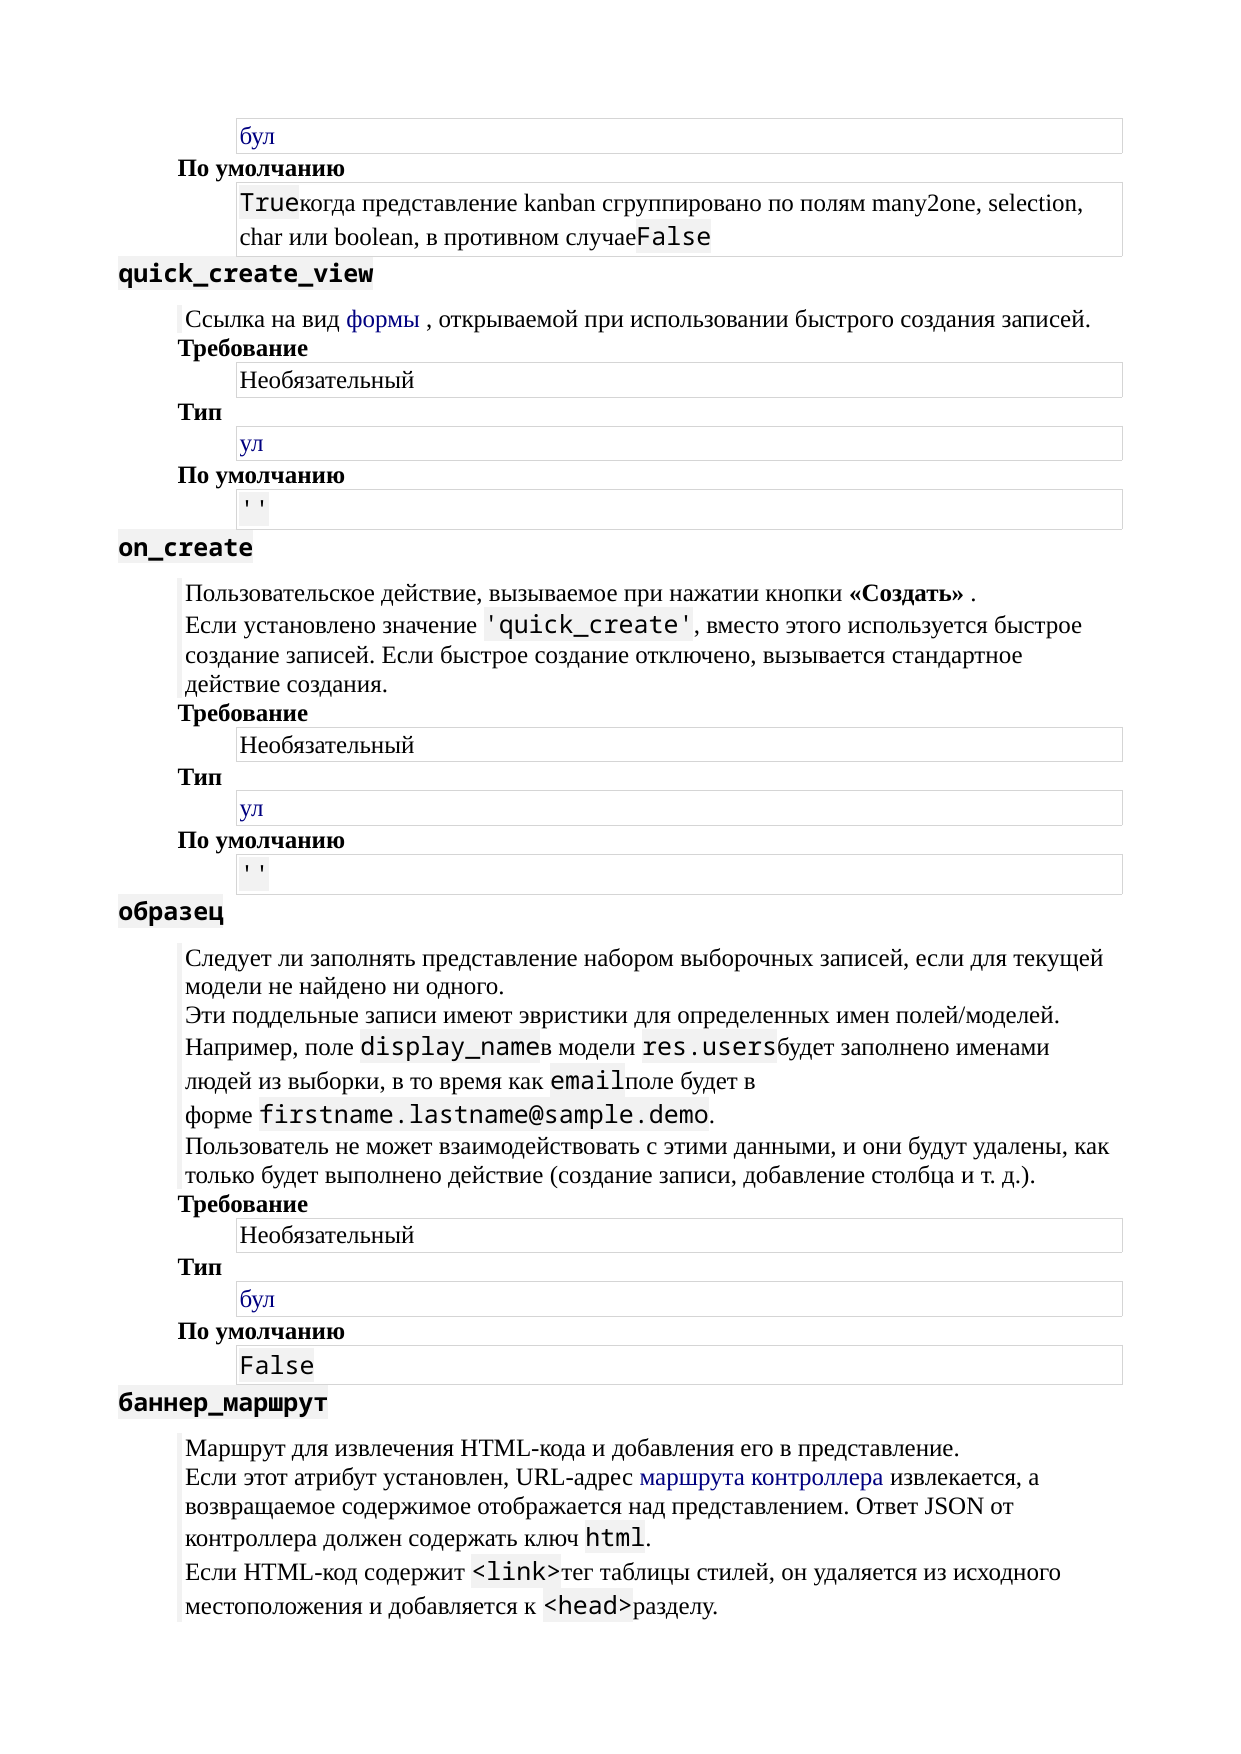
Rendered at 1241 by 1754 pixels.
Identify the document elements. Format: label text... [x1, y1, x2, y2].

subtitle По умолчанию [177, 1316, 1122, 1344]
list Если этот атрибут установлен, URL-адрес маршрута контроллера извлекается, а возвращаемое содержимое отображается над представлением. Ответ JSON от контроллера должен содержать ключ html. [182, 1462, 1122, 1553]
subtitle образец [118, 894, 1122, 928]
subtitle Тип [177, 397, 1122, 426]
list ул [237, 427, 1122, 460]
list Пользователь не может взаимодействовать с этими данными, и они будут удалены, как только будет выполнено действие (создание записи, добавление столбца и т. д.). [182, 1131, 1122, 1189]
list Необязательный [237, 728, 1122, 761]
subtitle Тип [177, 1252, 1122, 1281]
subtitle Требование [177, 1189, 1122, 1217]
subtitle quick_create_view [118, 256, 1122, 290]
list Если установлено значение 'quick_create', вместо этого используется быстрое создание записей. Если быстрое создание отключено, вызывается стандартное действие создания. [182, 607, 1122, 698]
list '' [237, 855, 1122, 894]
list '' [237, 490, 1122, 529]
list Маршрут для извлечения HTML-кода и добавления его в представление. [182, 1433, 1122, 1462]
subtitle Требование [177, 698, 1122, 727]
subtitle баннер_маршрут [118, 1384, 1122, 1419]
list Эти поддельные записи имеют эвристики для определенных имен полей/моделей. Например, поле display_nameв модели res.usersбудет заполнено именами людей из выборки, в то время как emailполе будет в форме firstname.lastname@sample.demo. [182, 1000, 1122, 1131]
subtitle По умолчанию [177, 153, 1122, 182]
subtitle Тип [177, 762, 1122, 790]
list ул [237, 791, 1122, 825]
list Trueкогда представление kanban сгруппировано по полям many2one, selection, char или boolean, в противном случаеFalse [237, 183, 1122, 256]
list False [237, 1346, 1122, 1384]
list Пользовательское действие, вызываемое при нажатии кнопки «Создать» . [182, 578, 1122, 607]
subtitle on_create [118, 529, 1122, 563]
list Следует ли заполнять представление набором выборочных записей, если для текущей модели не найдено ни одного. [182, 943, 1122, 1000]
list бул [237, 119, 1122, 153]
subtitle Требование [177, 333, 1122, 362]
subtitle По умолчанию [177, 460, 1122, 489]
list Если HTML-код содержит <link>тег таблицы стилей, он удаляется из исходного местоположения и добавляется к <head>разделу. [182, 1553, 1122, 1622]
list бул [237, 1282, 1122, 1316]
subtitle По умолчанию [177, 825, 1122, 854]
list Необязательный [237, 363, 1122, 397]
list Ссылка на вид формы , открываемой при использовании быстрого создания записей. [177, 304, 1122, 333]
list Необязательный [237, 1219, 1122, 1252]
